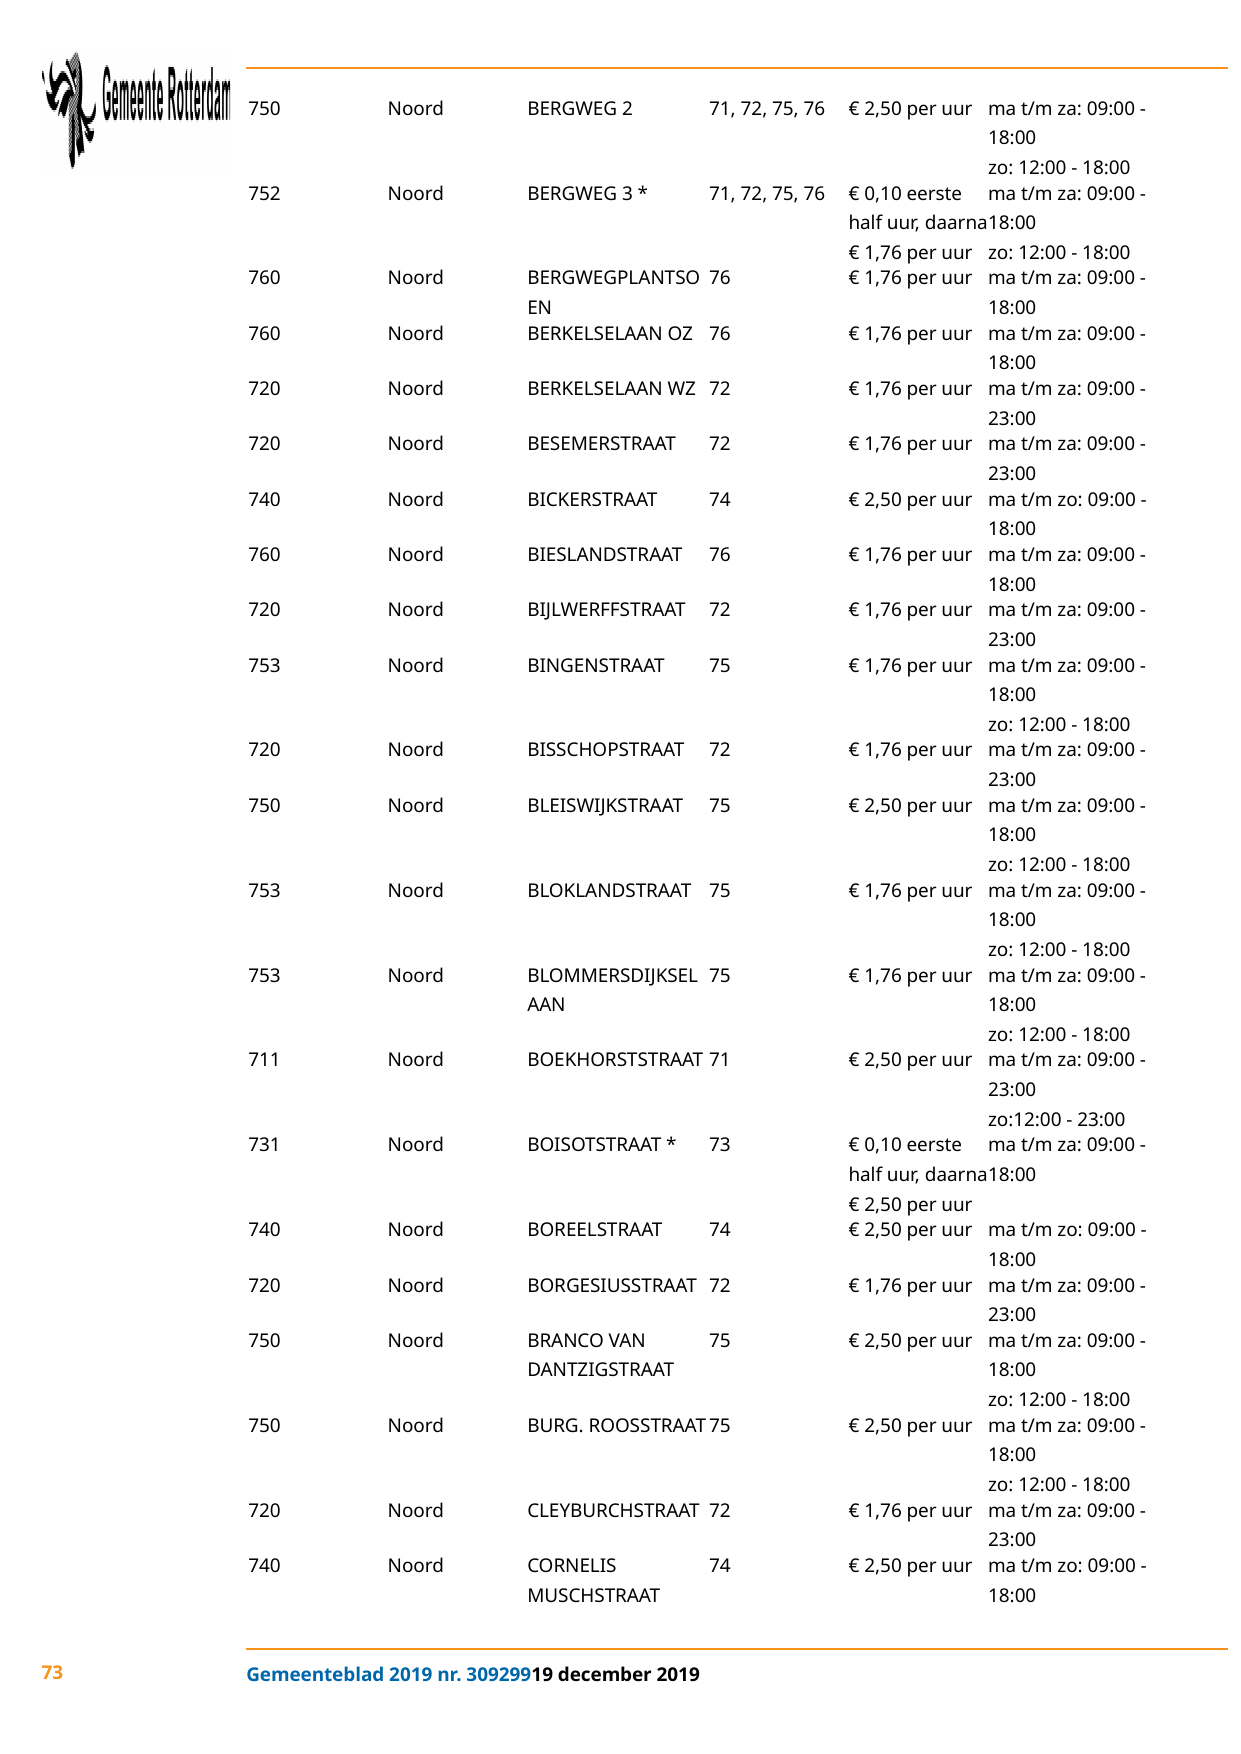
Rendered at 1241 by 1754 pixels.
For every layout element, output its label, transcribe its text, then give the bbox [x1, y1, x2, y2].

table_cell ma t/m za: 09:00 - 18:00 zo: 12:00 - 18:00 [988, 962, 1152, 1047]
table_cell € 1,76 per uur [848, 652, 988, 737]
table_cell BERKELSELAAN WZ [527, 375, 709, 431]
table_cell 72 [709, 431, 848, 486]
table_cell BERGWEG 3 * [527, 180, 709, 264]
table_cell Noord [388, 541, 527, 596]
table_cell € 2,50 per uur [848, 1552, 988, 1607]
table_cell 75 [709, 962, 848, 1047]
table_cell ma t/m zo: 09:00 - 18:00 [988, 1552, 1152, 1607]
table_cell 720 [248, 1497, 387, 1552]
table_cell ma t/m za: 09:00 - 23:00 [988, 375, 1152, 431]
table_cell 75 [709, 652, 848, 737]
table_cell 752 [248, 180, 387, 264]
table_cell 740 [248, 486, 387, 541]
table_cell ma t/m za: 09:00 - 18:00 [988, 320, 1152, 375]
table_cell € 1,76 per uur [848, 877, 988, 962]
table_cell 750 [248, 792, 387, 877]
table_cell ma t/m za: 09:00 - 18:00 zo: 12:00 - 18:00 [988, 877, 1152, 962]
table_cell ma t/m zo: 09:00 - 18:00 [988, 1216, 1152, 1272]
table_cell € 1,76 per uur [848, 962, 988, 1047]
table_cell € 2,50 per uur [848, 1216, 988, 1272]
table_cell Noord [388, 1272, 527, 1327]
table_cell € 0,10 eerste half uur, daarna € 1,76 per uur [848, 180, 988, 264]
table_cell BESEMERSTRAAT [527, 431, 709, 486]
table_cell 72 [709, 1272, 848, 1327]
table_cell € 1,76 per uur [848, 431, 988, 486]
table_cell € 1,76 per uur [848, 265, 988, 320]
table_cell 720 [248, 1272, 387, 1327]
table_cell 71 [709, 1047, 848, 1132]
table_cell BORGESIUSSTRAAT [527, 1272, 709, 1327]
table_cell BERGWEGPLANTSOEN [527, 265, 709, 320]
table_cell ma t/m za: 09:00 - 18:00 zo: 12:00 - 18:00 [988, 792, 1152, 877]
table_cell € 2,50 per uur [848, 486, 988, 541]
table_cell BERGWEG 2 [527, 95, 709, 180]
table_cell € 2,50 per uur [848, 95, 988, 180]
table_cell € 1,76 per uur [848, 1272, 988, 1327]
table_cell Noord [388, 1327, 527, 1412]
table_cell 720 [248, 596, 387, 652]
table_cell Noord [388, 596, 527, 652]
table_cell ma t/m za: 09:00 - 23:00 zo:12:00 - 23:00 [988, 1047, 1152, 1132]
table_cell ma t/m za: 09:00 - 18:00 zo: 12:00 - 18:00 [988, 1412, 1152, 1497]
table_cell 73 [709, 1132, 848, 1216]
table_cell Noord [388, 1412, 527, 1497]
table_cell 75 [709, 792, 848, 877]
table_cell BLEISWIJKSTRAAT [527, 792, 709, 877]
table_cell ma t/m za: 09:00 - 23:00 [988, 596, 1152, 652]
picture [41, 47, 231, 172]
table_cell € 1,76 per uur [848, 737, 988, 792]
table_cell Noord [388, 1497, 527, 1552]
table_cell 74 [709, 1552, 848, 1607]
table_cell 76 [709, 320, 848, 375]
table_cell € 1,76 per uur [848, 596, 988, 652]
table_cell BLOMMERSDIJKSELAAN [527, 962, 709, 1047]
table_cell € 1,76 per uur [848, 1497, 988, 1552]
table_cell BRANCO VAN DANTZIGSTRAAT [527, 1327, 709, 1412]
table_cell 760 [248, 320, 387, 375]
table_cell ma t/m za: 09:00 - 18:00 zo: 12:00 - 18:00 [988, 652, 1152, 737]
table_cell Noord [388, 737, 527, 792]
table_cell 74 [709, 486, 848, 541]
table_cell Noord [388, 792, 527, 877]
table_cell 750 [248, 95, 387, 180]
table_cell Noord [388, 95, 527, 180]
table_cell 720 [248, 375, 387, 431]
table_cell Noord [388, 962, 527, 1047]
table_cell Noord [388, 1216, 527, 1272]
table_cell € 2,50 per uur [848, 1412, 988, 1497]
table_cell € 0,10 eerste half uur, daarna € 2,50 per uur [848, 1132, 988, 1216]
table_cell Noord [388, 1047, 527, 1132]
table_cell € 2,50 per uur [848, 1327, 988, 1412]
table_cell 72 [709, 596, 848, 652]
table_cell € 1,76 per uur [848, 375, 988, 431]
table_cell 760 [248, 265, 387, 320]
table_cell BIJLWERFFSTRAAT [527, 596, 709, 652]
table_cell 72 [709, 737, 848, 792]
table_cell Noord [388, 180, 527, 264]
table_cell ma t/m za: 09:00 - 18:00 zo: 12:00 - 18:00 [988, 180, 1152, 264]
table_cell Noord [388, 1552, 527, 1607]
table_cell 740 [248, 1216, 387, 1272]
table_cell BINGENSTRAAT [527, 652, 709, 737]
table_cell BOREELSTRAAT [527, 1216, 709, 1272]
table_cell 720 [248, 431, 387, 486]
table_cell 72 [709, 375, 848, 431]
table_cell ma t/m za: 09:00 - 18:00 zo: 12:00 - 18:00 [988, 1327, 1152, 1412]
table_cell ma t/m za: 09:00 - 18:00 [988, 265, 1152, 320]
table_cell Noord [388, 431, 527, 486]
table_cell 711 [248, 1047, 387, 1132]
table_cell ma t/m za: 09:00 - 23:00 [988, 1272, 1152, 1327]
table_cell 750 [248, 1412, 387, 1497]
table_cell Noord [388, 652, 527, 737]
table_cell CLEYBURCHSTRAAT [527, 1497, 709, 1552]
table_cell 731 [248, 1132, 387, 1216]
table_cell 75 [709, 1412, 848, 1497]
table_cell 71, 72, 75, 76 [709, 95, 848, 180]
table_cell ma t/m za: 09:00 - 18:00 [988, 541, 1152, 596]
table_cell 75 [709, 1327, 848, 1412]
table_cell 71, 72, 75, 76 [709, 180, 848, 264]
table_cell ma t/m za: 09:00 - 23:00 [988, 737, 1152, 792]
table_cell BLOKLANDSTRAAT [527, 877, 709, 962]
table_cell 753 [248, 877, 387, 962]
table_cell Noord [388, 375, 527, 431]
table_cell BICKERSTRAAT [527, 486, 709, 541]
table_cell 720 [248, 737, 387, 792]
table_cell 74 [709, 1216, 848, 1272]
table_cell 753 [248, 652, 387, 737]
table_cell ma t/m za: 09:00 - 23:00 [988, 431, 1152, 486]
table_cell Noord [388, 486, 527, 541]
table_cell BOEKHORSTSTRAAT [527, 1047, 709, 1132]
table_cell € 1,76 per uur [848, 320, 988, 375]
table_cell BOISOTSTRAAT * [527, 1132, 709, 1216]
table_cell ma t/m za: 09:00 - 18:00 [988, 1132, 1152, 1216]
table_cell 740 [248, 1552, 387, 1607]
table_cell 72 [709, 1497, 848, 1552]
table_cell 76 [709, 265, 848, 320]
table_cell 75 [709, 877, 848, 962]
table_cell CORNELIS MUSCHSTRAAT [527, 1552, 709, 1607]
table_cell € 1,76 per uur [848, 541, 988, 596]
table_cell BERKELSELAAN OZ [527, 320, 709, 375]
table_cell Noord [388, 877, 527, 962]
table_cell BIESLANDSTRAAT [527, 541, 709, 596]
table_cell Noord [388, 1132, 527, 1216]
table_cell € 2,50 per uur [848, 1047, 988, 1132]
table_cell 760 [248, 541, 387, 596]
table_cell € 2,50 per uur [848, 792, 988, 877]
table_cell BURG. ROOSSTRAAT [527, 1412, 709, 1497]
table_cell 750 [248, 1327, 387, 1412]
table_cell ma t/m za: 09:00 - 18:00 zo: 12:00 - 18:00 [988, 95, 1152, 180]
table_cell 753 [248, 962, 387, 1047]
table_cell ma t/m za: 09:00 - 23:00 [988, 1497, 1152, 1552]
table_cell Noord [388, 265, 527, 320]
table_cell Noord [388, 320, 527, 375]
table_cell BISSCHOPSTRAAT [527, 737, 709, 792]
table_cell ma t/m zo: 09:00 - 18:00 [988, 486, 1152, 541]
table_cell 76 [709, 541, 848, 596]
